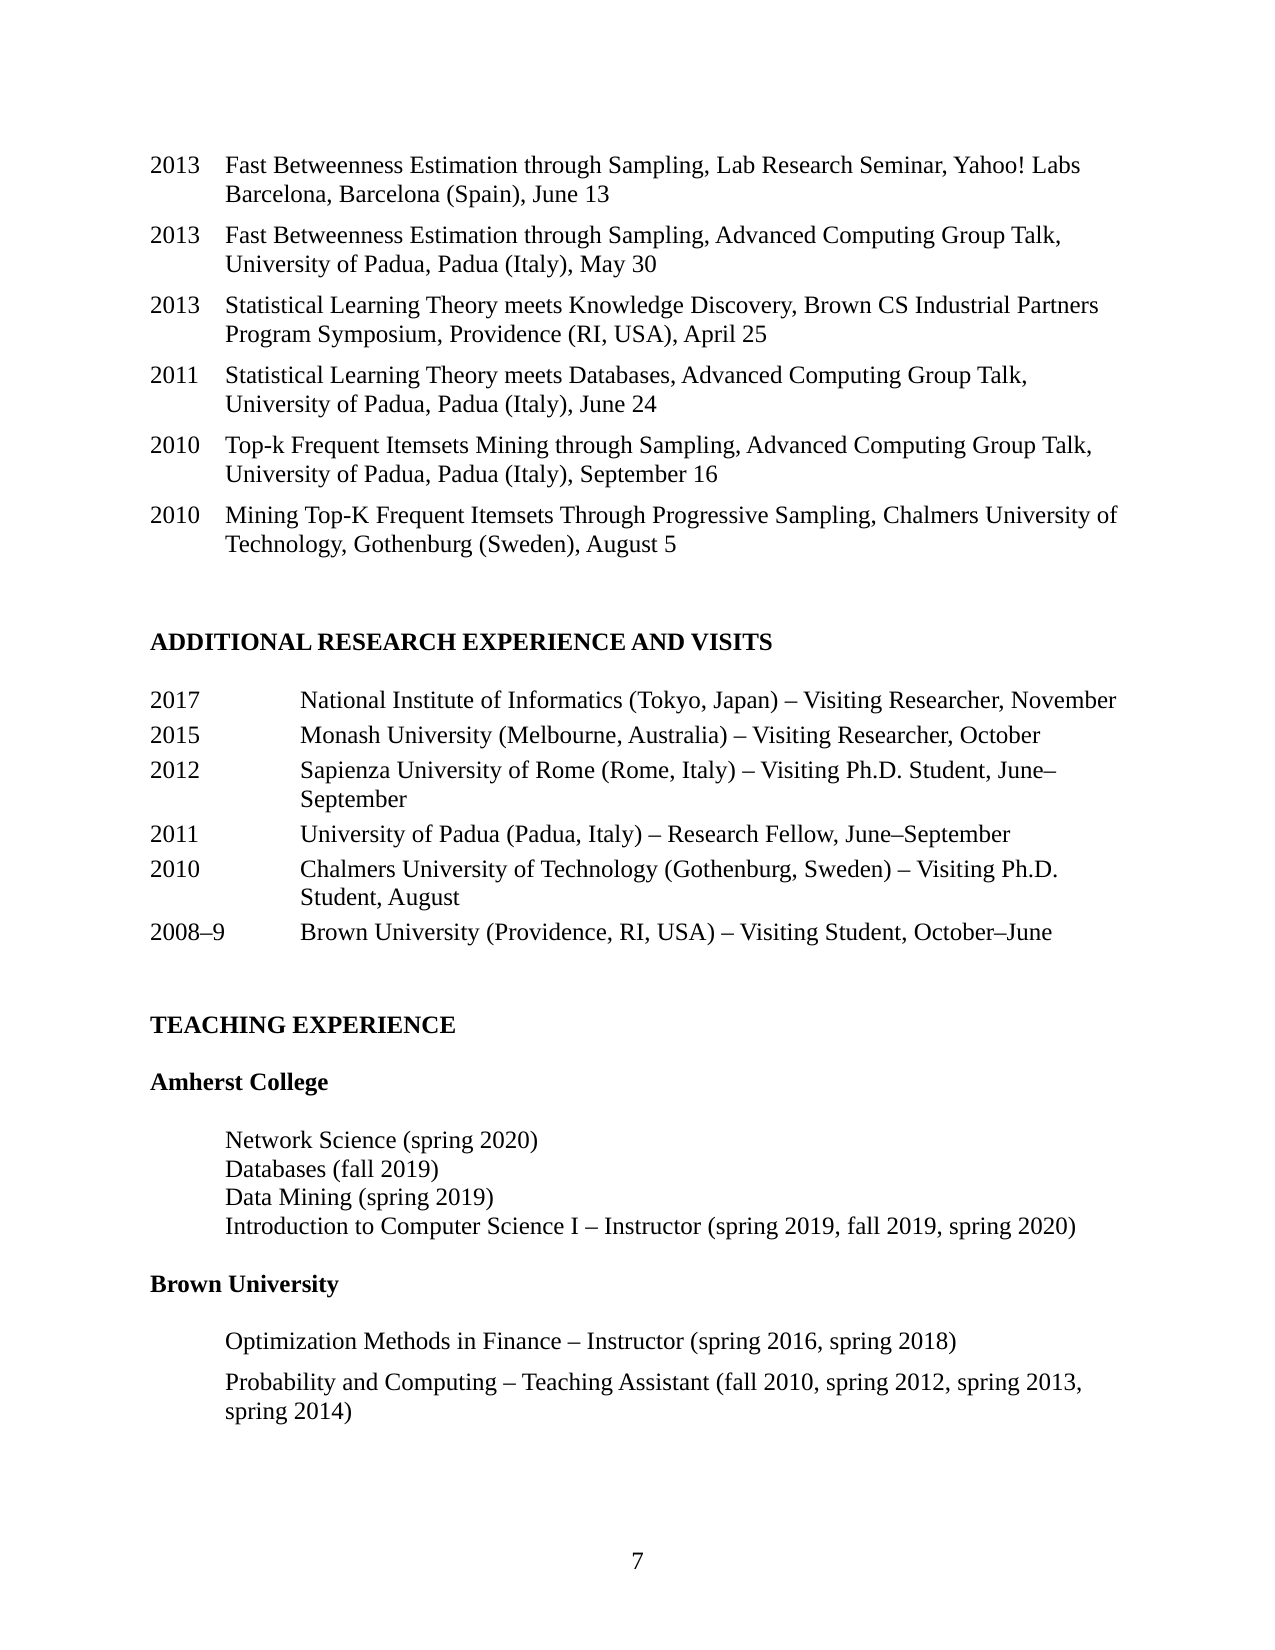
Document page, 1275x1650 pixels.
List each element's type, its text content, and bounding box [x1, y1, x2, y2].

text 2017 National Institute of Informatics (Tokyo, Japan) – Visiting Researcher, November [150, 685, 1125, 714]
text 2010 Mining Top-K Frequent Itemsets Through Progressive Sampling, Chalmers University of Technology, Gothenburg (Sweden), August 5 [150, 500, 1125, 557]
text 2013 Fast Betweenness Estimation through Sampling, Advanced Computing Group Talk, University of Padua, Padua (Italy), May 30 [150, 220, 1125, 277]
text 2011 University of Padua (Padua, Italy) – Research Fellow, June–September [150, 819, 1125, 847]
text 2008–9 Brown University (Providence, RI, USA) – Visiting Student, October–June [150, 917, 1125, 946]
text 2013 Statistical Learning Theory meets Knowledge Discovery, Brown CS Industrial Partners Program Symposium, Providence (RI, USA), April 25 [150, 290, 1125, 347]
text Data Mining (spring 2019) [150, 1182, 1125, 1211]
text 2015 Monash University (Melbourne, Australia) – Visiting Researcher, October [150, 720, 1125, 749]
text TEACHING EXPERIENCE [150, 1010, 1125, 1039]
text 2011 Statistical Learning Theory meets Databases, Advanced Computing Group Talk, University of Padua, Padua (Italy), June 24 [150, 360, 1125, 417]
text Optimization Methods in Finance – Instructor (spring 2016, spring 2018) [150, 1326, 1125, 1355]
text Network Science (spring 2020) [150, 1125, 1125, 1154]
text Probability and Computing – Teaching Assistant (fall 2010, spring 2012, spring 2013, spring 2014) [225, 1367, 1125, 1425]
text ADDITIONAL RESEARCH EXPERIENCE AND VISITS [150, 627, 1125, 656]
text Introduction to Computer Science I – Instructor (spring 2019, fall 2019, spring 2020) [150, 1211, 1125, 1240]
text 2010 Chalmers University of Technology (Gothenburg, Sweden) – Visiting Ph.D. Student, August [150, 854, 1125, 911]
text Databases (fall 2019) [150, 1154, 1125, 1182]
text 2012 Sapienza University of Rome (Rome, Italy) – Visiting Ph.D. Student, June–September [150, 755, 1125, 812]
text Brown University [150, 1269, 1125, 1297]
text 2010 Top-k Frequent Itemsets Mining through Sampling, Advanced Computing Group Talk, University of Padua, Padua (Italy), September 16 [150, 430, 1125, 487]
text Amherst College [150, 1067, 1125, 1096]
text 2013 Fast Betweenness Estimation through Sampling, Lab Research Seminar, Yahoo! Labs Barcelona, Barcelona (Spain), June 13 [150, 150, 1125, 207]
